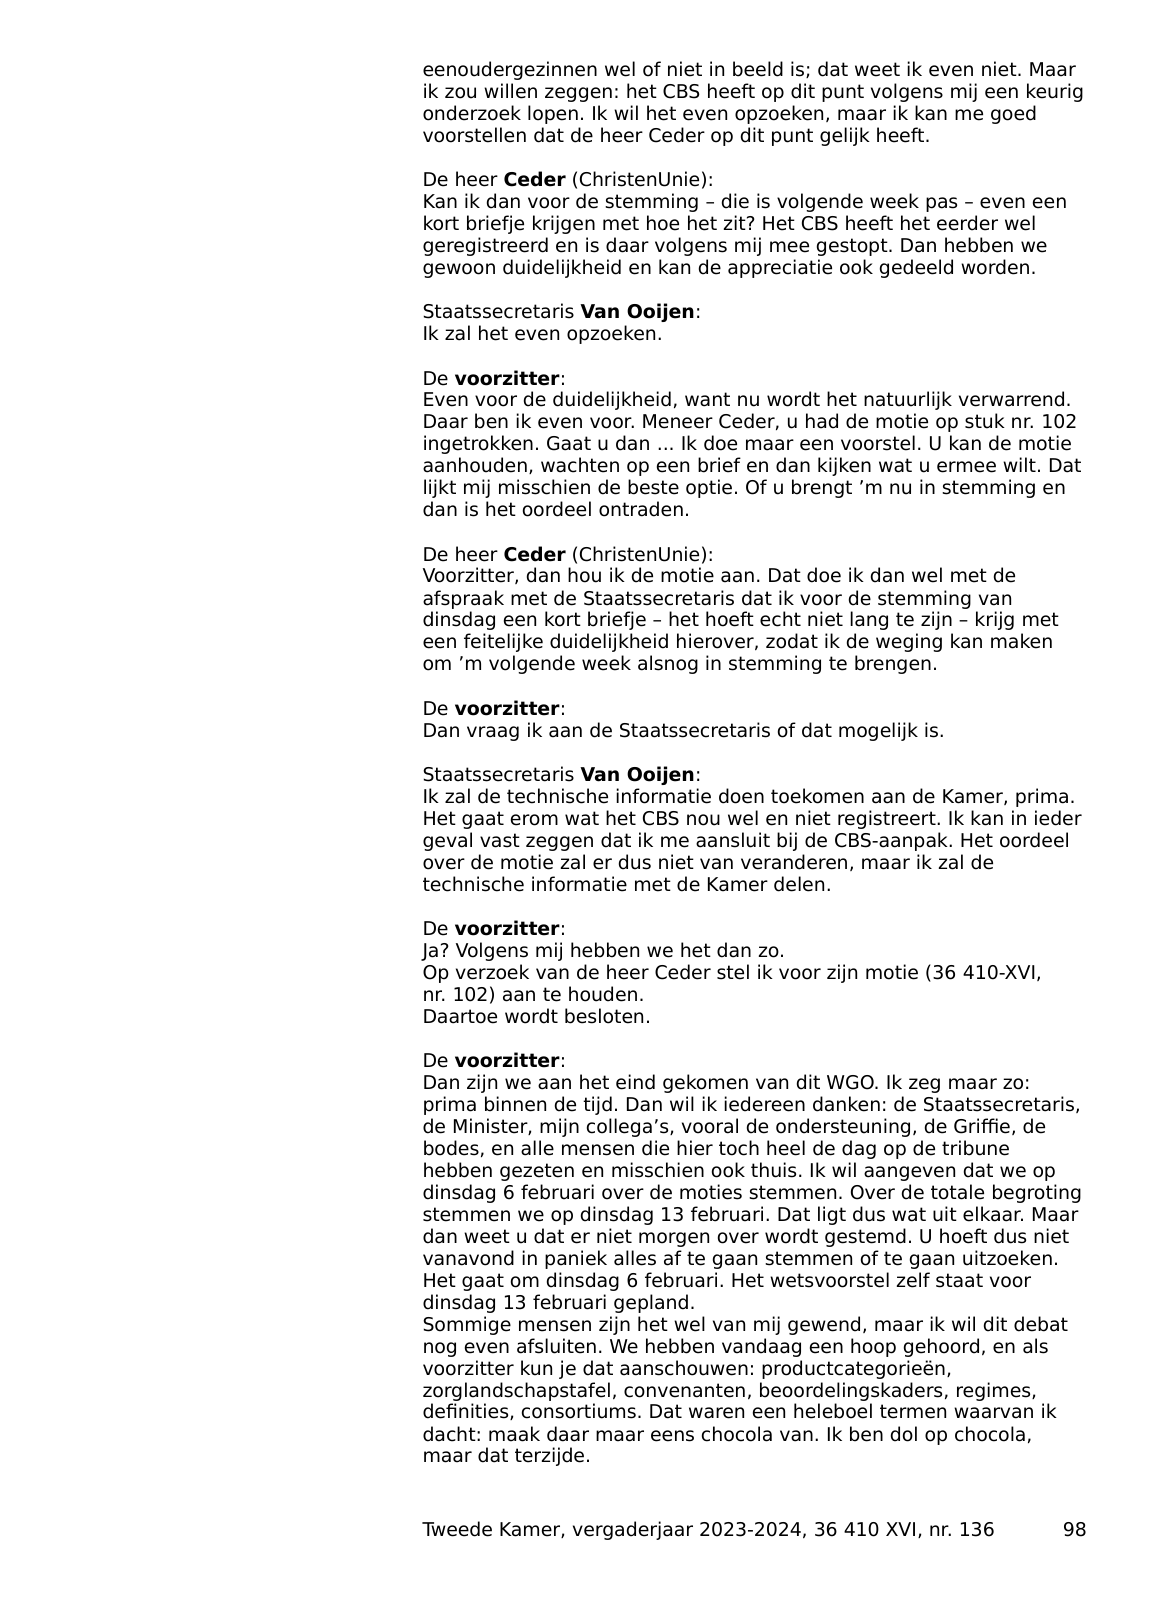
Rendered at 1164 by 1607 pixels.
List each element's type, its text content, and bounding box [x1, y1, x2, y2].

text De voorzitter: [422, 697, 1087, 719]
text eenoudergezinnen wel of niet in beeld is; dat weet ik even niet. Maar ik zou willen zeggen: het CBS heeft op dit punt volgens mij een keurig onderzoek lopen. Ik wil het even opzoeken, maar ik kan me goed voorstellen dat de heer Ceder op dit punt gelijk heeft. [422, 59, 1087, 147]
text Dan zijn we aan het eind gekomen van dit WGO. Ik zeg maar zo: prima binnen de tijd. Dan wil ik iedereen danken: de Staatssecretaris, de Minister, mijn collega’s, vooral de ondersteuning, de Griffie, de bodes, en alle mensen die hier toch heel de dag op de tribune hebben gezeten en misschien ook thuis. Ik wil aangeven dat we op dinsdag 6 februari over de moties stemmen. Over de totale begroting stemmen we op dinsdag 13 februari. Dat ligt dus wat uit elkaar. Maar dan weet u dat er niet morgen over wordt gestemd. U hoeft dus niet vanavond in paniek alles af te gaan stemmen of te gaan uitzoeken. Het gaat om dinsdag 6 februari. Het wetsvoorstel zelf staat voor dinsdag 13 februari gepland. [422, 1072, 1087, 1313]
text Kan ik dan voor de stemming – die is volgende week pas – even een kort briefje krijgen met hoe het zit? Het CBS heeft het eerder wel geregistreerd en is daar volgens mij mee gestopt. Dan hebben we gewoon duidelijkheid en kan de appreciatie ook gedeeld worden. [422, 191, 1087, 279]
text De voorzitter: [422, 918, 1087, 940]
text Ja? Volgens mij hebben we het dan zo. [422, 940, 1087, 962]
text Voorzitter, dan hou ik de motie aan. Dat doe ik dan wel met de afspraak met de Staatssecretaris dat ik voor de stemming van dinsdag een kort briefje – het hoeft echt niet lang te zijn – krijg met een feitelijke duidelijkheid hierover, zodat ik de weging kan maken om ’m volgende week alsnog in stemming te brengen. [422, 565, 1087, 675]
text De heer Ceder (ChristenUnie): [422, 169, 1087, 191]
text Sommige mensen zijn het wel van mij gewend, maar ik wil dit debat nog even afsluiten. We hebben vandaag een hoop gehoord, en als voorzitter kun je dat aanschouwen: productcategorieën, zorglandschapstafel, convenanten, beoordelingskaders, regimes, definities, consortiums. Dat waren een heleboel termen waarvan ik dacht: maak daar maar eens chocola van. Ik ben dol op chocola, maar dat terzijde. [422, 1313, 1087, 1467]
text Dan vraag ik aan de Staatssecretaris of dat mogelijk is. [422, 719, 1087, 741]
text De voorzitter: [422, 367, 1087, 389]
text Daartoe wordt besloten. [422, 1006, 1087, 1028]
text Staatssecretaris Van Ooijen: [422, 301, 1087, 323]
text De voorzitter: [422, 1050, 1087, 1072]
text Even voor de duidelijkheid, want nu wordt het natuurlijk verwarrend. Daar ben ik even voor. Meneer Ceder, u had de motie op stuk nr. 102 ingetrokken. Gaat u dan ... Ik doe maar een voorstel. U kan de motie aanhouden, wachten op een brief en dan kijken wat u ermee wilt. Dat lijkt mij misschien de beste optie. Of u brengt ’m nu in stemming en dan is het oordeel ontraden. [422, 389, 1087, 521]
text Staatssecretaris Van Ooijen: [422, 764, 1087, 786]
text Op verzoek van de heer Ceder stel ik voor zijn motie (36 410-XVI, nr. 102) aan te houden. [422, 962, 1087, 1006]
text Ik zal het even opzoeken. [422, 323, 1087, 345]
text Ik zal de technische informatie doen toekomen aan de Kamer, prima. Het gaat erom wat het CBS nou wel en niet registreert. Ik kan in ieder geval vast zeggen dat ik me aansluit bij de CBS-aanpak. Het oordeel over de motie zal er dus niet van veranderen, maar ik zal de technische informatie met de Kamer delen. [422, 786, 1087, 896]
text De heer Ceder (ChristenUnie): [422, 543, 1087, 565]
